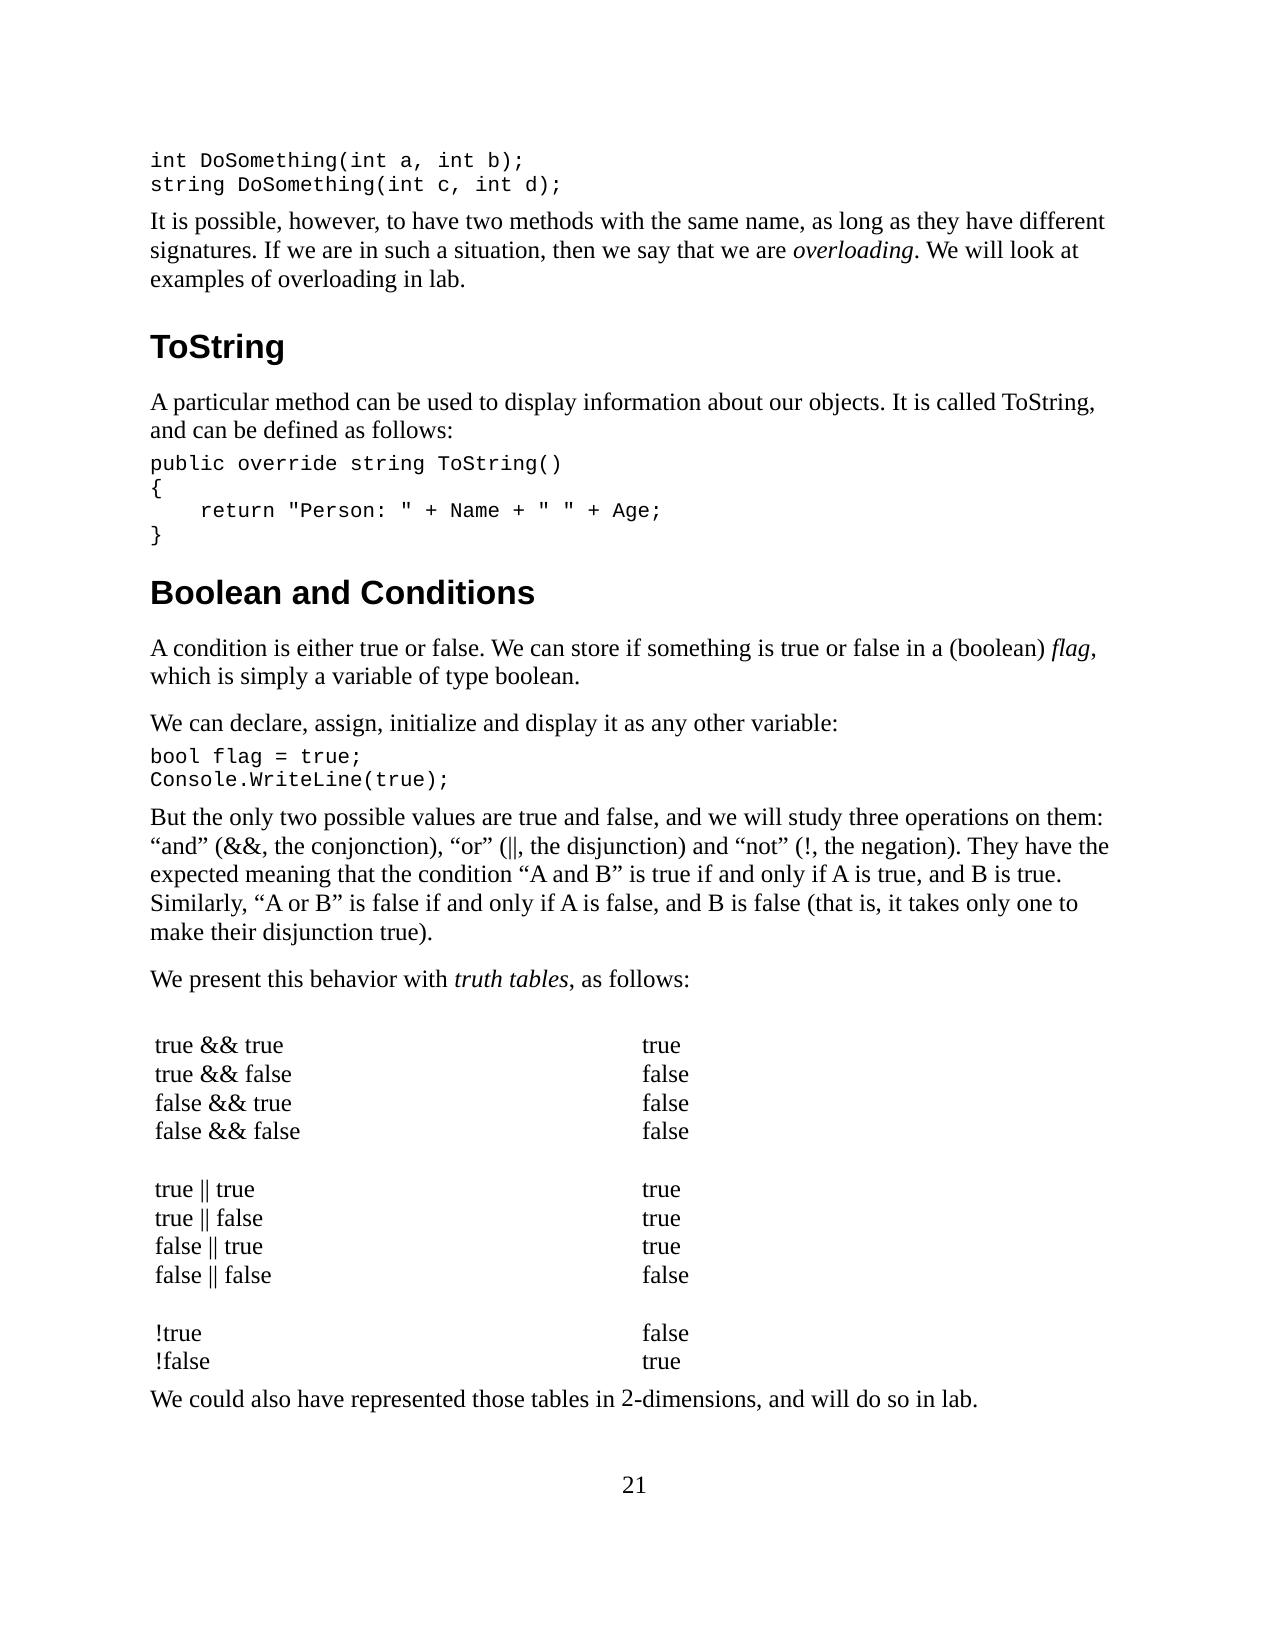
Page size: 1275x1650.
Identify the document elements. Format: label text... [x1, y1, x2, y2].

text { [150, 477, 1125, 500]
text int DoSomething(int a, int b); [150, 150, 1125, 174]
table_header [638, 1145, 1125, 1174]
table_cell true && false [150, 1059, 637, 1088]
table_cell false && true [150, 1088, 637, 1116]
text Console.WriteLine(true); [150, 769, 1125, 793]
table_cell false || false [150, 1260, 637, 1289]
table_cell true && true [150, 1030, 637, 1059]
table_cell true [638, 1203, 1125, 1231]
table_cell !false [150, 1346, 637, 1375]
text A condition is either true or false. We can store if something is true or false in a (boolean) flag, which is simply a variable of type boolean. [150, 633, 1125, 690]
text We present this behavior with truth tables, as follows: [150, 964, 1125, 992]
table_cell false [638, 1116, 1125, 1145]
table_cell false [638, 1088, 1125, 1116]
table_cell true || false [150, 1203, 637, 1231]
table_cell false && false [150, 1116, 637, 1145]
text bool flag = true; [150, 746, 1125, 769]
table_header [150, 1289, 637, 1318]
table_cell true || true [150, 1174, 637, 1203]
table_cell !true [150, 1318, 637, 1346]
text return "Person: " + Name + " " + Age; [150, 500, 1125, 524]
table_cell false [638, 1260, 1125, 1289]
text A particular method can be used to display information about our objects. It is called ToString, and can be defined as follows: [150, 387, 1125, 444]
text But the only two possible values are true and false, and we will study three operations on them: “and” (&&, the conjonction), “or” (||, the disjunction) and “not” (!, the negation). They have the expected meaning that the condition “A and B” is true if and only if A is true, and B is true. Similarly, “A or B” is false if and only if A is false, and B is false (that is, it takes only one to make their disjunction true). [150, 802, 1125, 946]
table_header [638, 1289, 1125, 1318]
text } [150, 524, 1125, 548]
table_cell false || true [150, 1231, 637, 1260]
table_cell true [638, 1231, 1125, 1260]
text We can declare, assign, initialize and display it as any other variable: [150, 708, 1125, 737]
table_cell true [638, 1346, 1125, 1375]
table_header [150, 1001, 637, 1030]
table_header [150, 1145, 637, 1174]
text It is possible, however, to have two methods with the same name, as long as they have different signatures. If we are in such a situation, then we say that we are overloading. We will look at examples of overloading in lab. [150, 206, 1125, 292]
table_cell true [638, 1030, 1125, 1059]
subtitle ToString [150, 326, 1125, 365]
table_cell true [638, 1174, 1125, 1203]
text We could also have represented those tables in -dimensions, and will do so in lab. [150, 1384, 1125, 1413]
text string DoSomething(int c, int d); [150, 174, 1125, 197]
text public override string ToString() [150, 453, 1125, 477]
table_cell false [638, 1059, 1125, 1088]
table_cell false [638, 1318, 1125, 1346]
table_header [638, 1001, 1125, 1030]
subtitle Boolean and Conditions [150, 573, 1125, 611]
